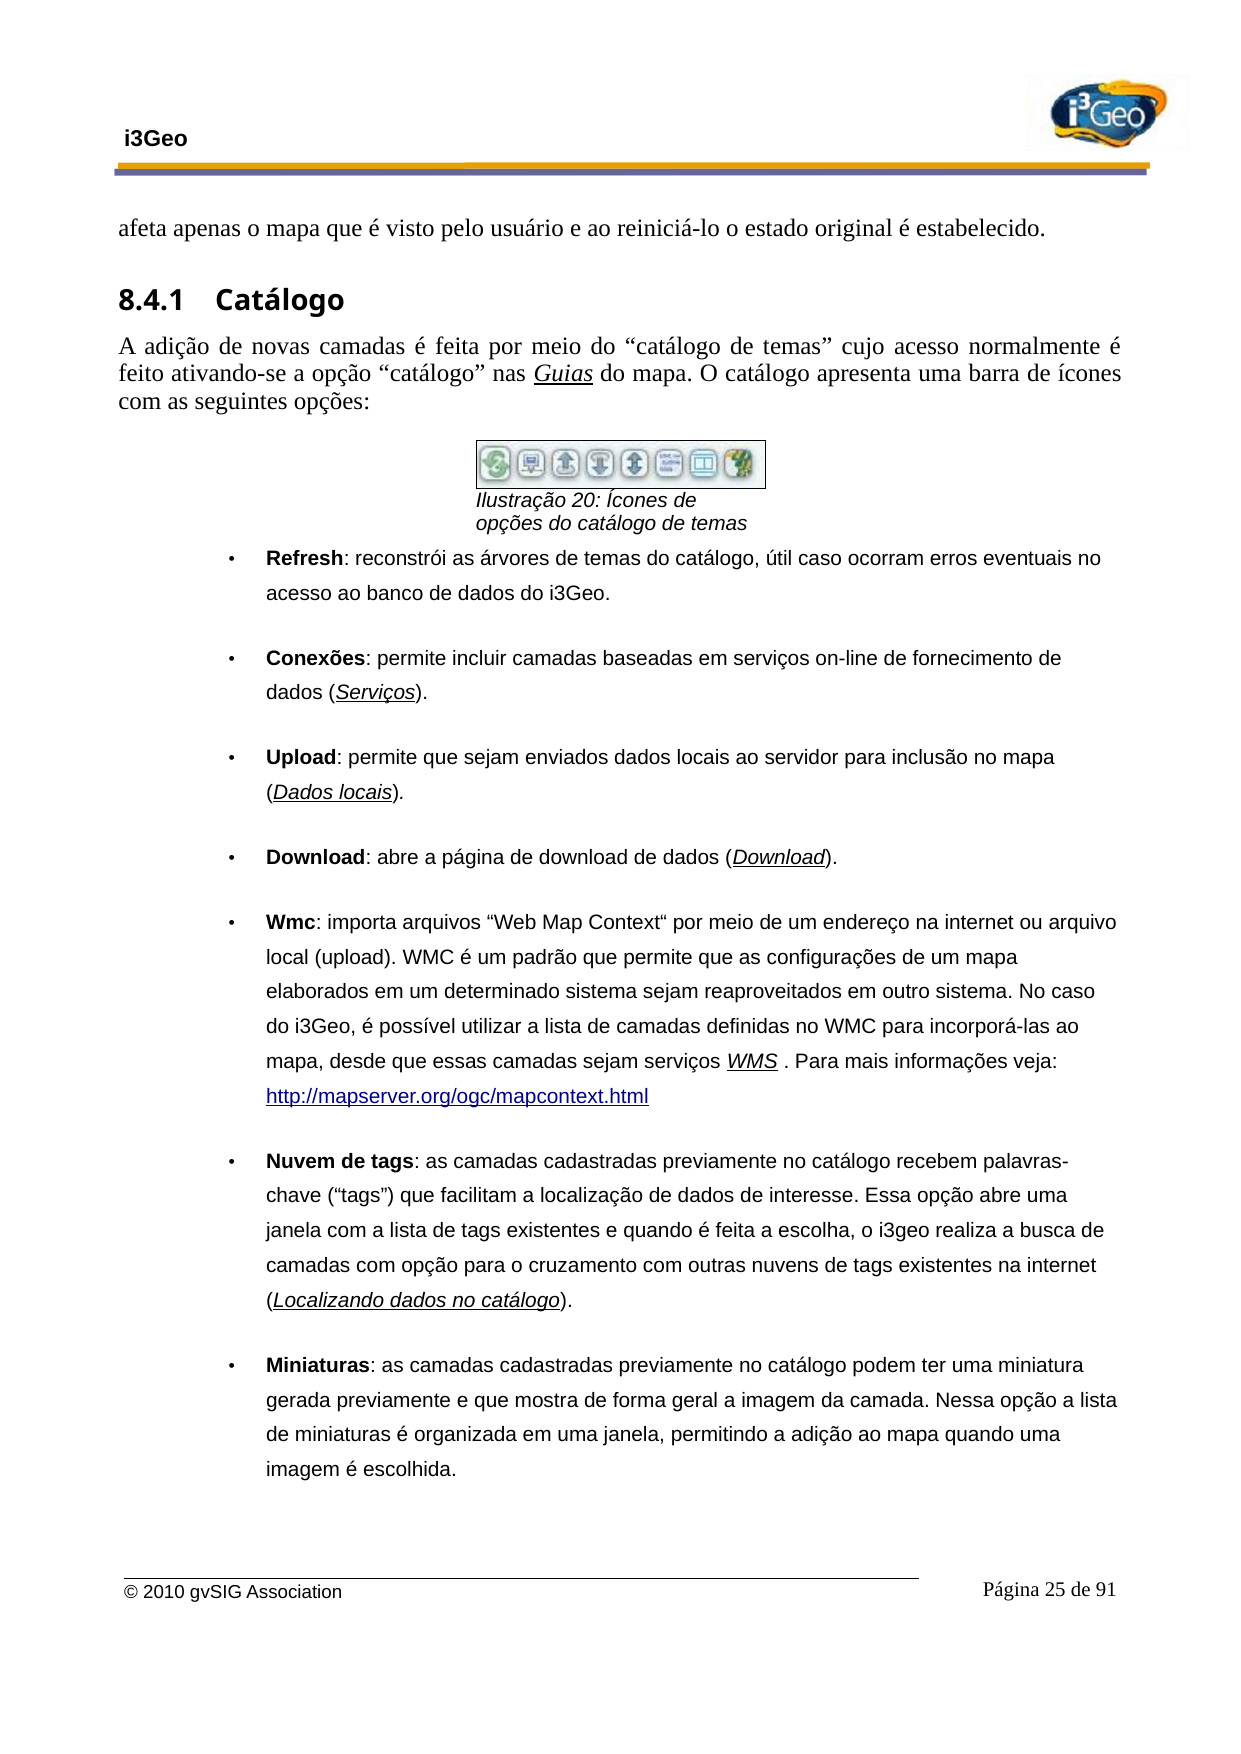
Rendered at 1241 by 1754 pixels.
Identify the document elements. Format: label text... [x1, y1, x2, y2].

list Conexões: permite incluir camadas baseadas em serviços on-line de fornecimento de dados (Serviços). [228, 646, 1122, 704]
list Miniaturas: as camadas cadastradas previamente no catálogo podem ter uma miniatura gerada previamente e que mostra de forma geral a imagem da camada. Nessa opção a lista de miniaturas é organizada em uma janela, permitindo a adição ao mapa quando uma imagem é escolhida. [228, 1353, 1122, 1481]
list Refresh: reconstrói as árvores de temas do catálogo, útil caso ocorram erros eventuais no acesso ao banco de dados do i3Geo. [228, 427, 1122, 604]
picture [1025, 74, 1191, 151]
list Wmc: importa arquivos “Web Map Context“ por meio de um endereço na internet ou arquivo local (upload). WMC é um padrão que permite que as configurações de um mapa elaborados em um determinado sistema sejam reaproveitados em outro sistema. No caso do i3Geo, é possível utilizar a lista de camadas definidas no WMC para incorporá-las ao mapa, desde que essas camadas sejam serviços WMS . Para mais informações veja: http://mapserver.org/ogc/mapcontext.html [228, 910, 1122, 1108]
list Upload: permite que sejam enviados dados locais ao servidor para inclusão no mapa (Dados locais). [228, 746, 1122, 804]
subtitle Catálogo [118, 280, 1122, 319]
text afeta apenas o mapa que é visto pelo usuário e ao reiniciá-lo o estado original é estabelecido. [118, 214, 1122, 242]
list Ilustração 20: Ícones de opções do catálogo de temas [476, 489, 764, 535]
list Nuvem de tags: as camadas cadastradas previamente no catálogo recebem palavras-chave (“tags”) que facilitam a localização de dados de interesse. Essa opção abre uma janela com a lista de tags existentes e quando é feita a escolha, o i3geo realiza a busca de camadas com opção para o cruzamento com outras nuvens de tags existentes na internet (Localizando dados no catálogo). [228, 1149, 1122, 1312]
picture [477, 441, 765, 488]
text A adição de novas camadas é feita por meio do “catálogo de temas” cujo acesso normalmente é feito ativando-se a opção “catálogo” nas Guias do mapa. O catálogo apresenta uma barra de ícones com as seguintes opções: [118, 332, 1122, 415]
list Download: abre a página de download de dados (Download). [228, 846, 1122, 869]
